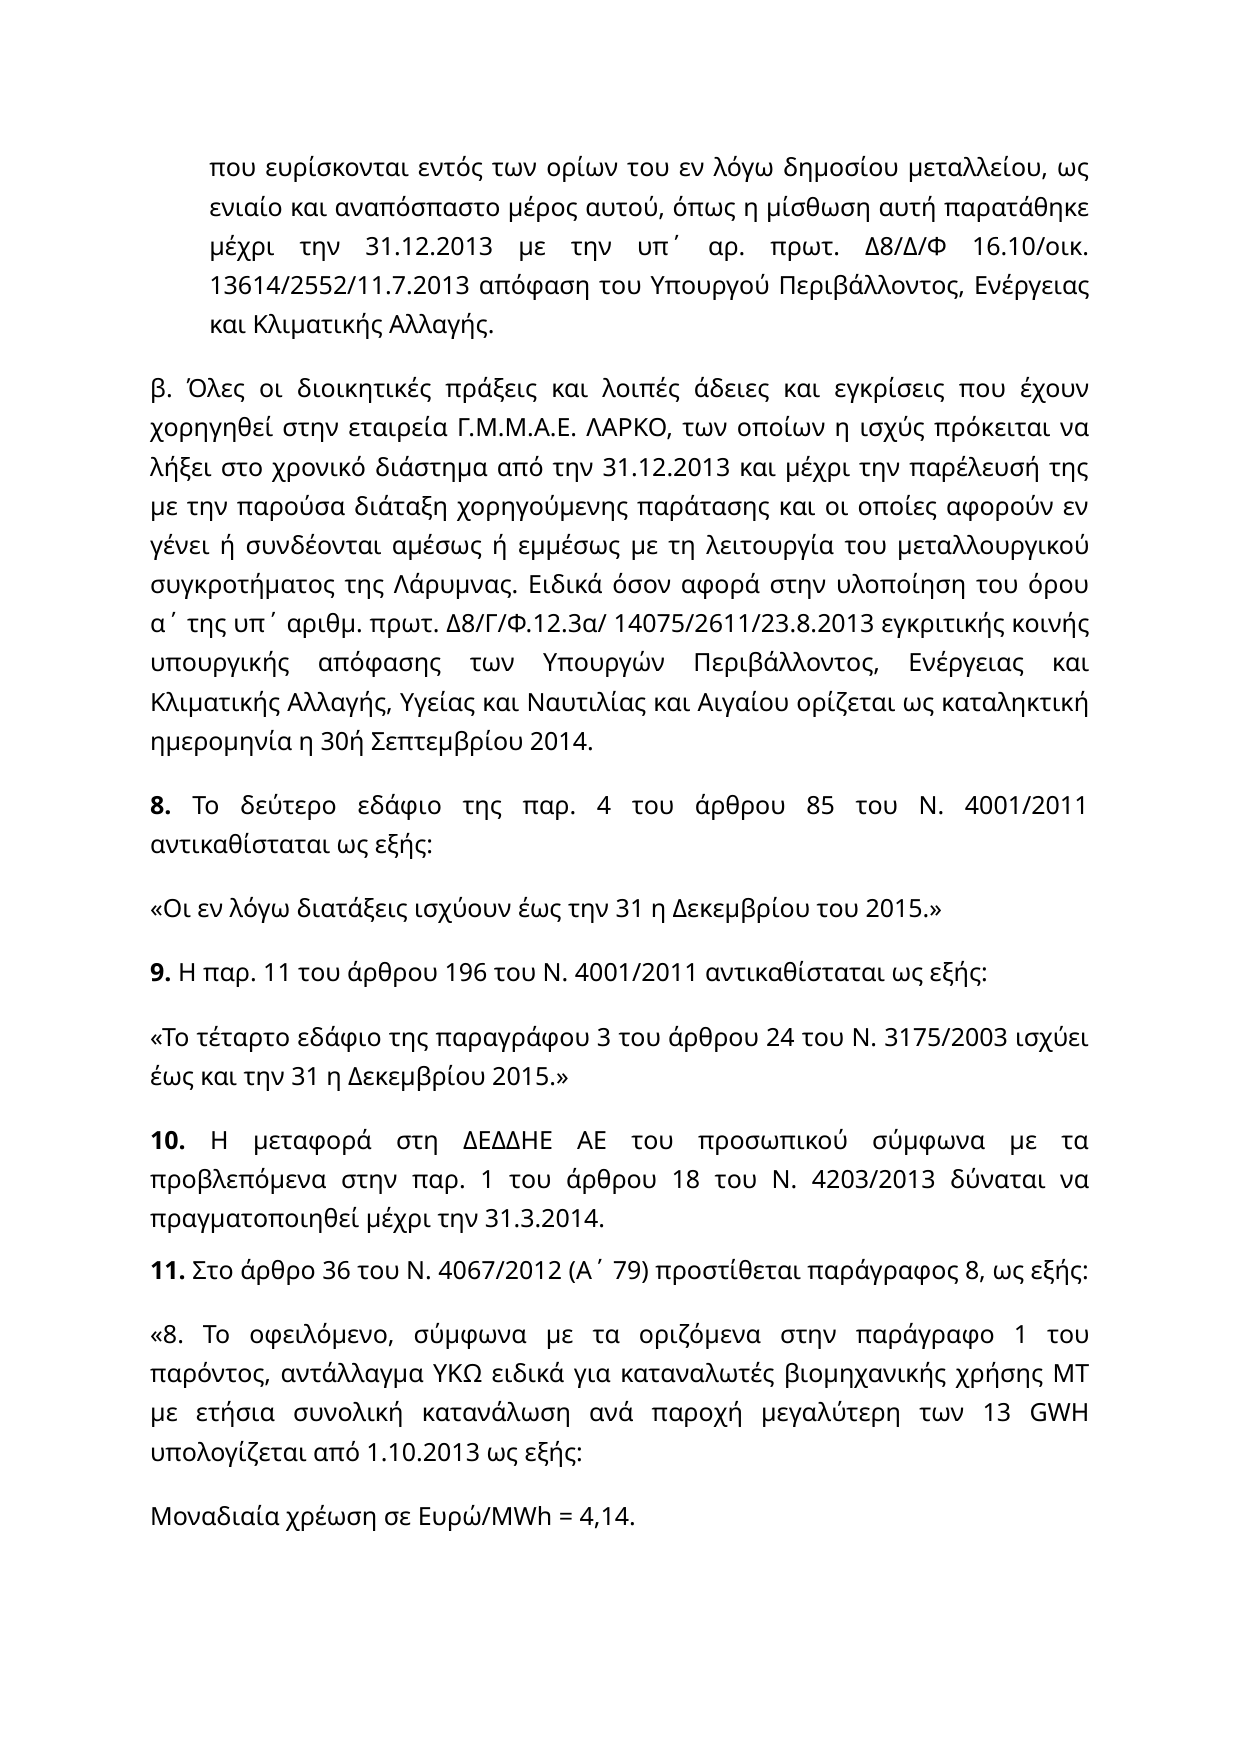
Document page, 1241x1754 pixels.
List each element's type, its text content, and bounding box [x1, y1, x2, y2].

text Μοναδιαία χρέωση σε Ευρώ/MWh = 4,14. [150, 1498, 1090, 1532]
text β. Όλες οι διοικητικές πράξεις και λοιπές άδειες και εγκρίσεις που έχουν χορηγηθεί στην εταιρεία Γ.Μ.Μ.Α.Ε. ΛΑΡΚΟ, των οποίων η ισχύς πρόκειται να λήξει στο χρονικό διάστημα από την 31.12.2013 και μέχρι την παρέλευσή της με την παρούσα διάταξη χορηγούμενης παράτασης και οι οποίες αφορούν εν γένει ή συνδέονται αμέσως ή εμμέσως με τη λειτουργία του μεταλλουργικού συγκροτήματος της Λάρυμνας. Ειδικά όσον αφορά στην υλοποίηση του όρου α΄ της υπ΄ αριθμ. πρωτ. Δ8/Γ/Φ.12.3α/ 14075/2611/23.8.2013 εγκριτικής κοινής υπουργικής απόφασης των Υπουργών Περιβάλλοντος, Ενέργειας και Κλιματικής Αλλαγής, Υγείας και Ναυτιλίας και Αιγαίου ορίζεται ως καταληκτική ημερομηνία η 30ή Σεπτεμβρίου 2014. [150, 371, 1090, 757]
text «8. Το οφειλόμενο, σύμφωνα με τα οριζόμενα στην παράγραφο 1 του παρόντος, αντάλλαγμα ΥΚΩ ειδικά για καταναλωτές βιομηχανικής χρήσης ΜΤ με ετήσια συνολική κατανάλωση ανά παροχή μεγαλύτερη των 13 GWH υπολογίζεται από 1.10.2013 ως εξής: [150, 1317, 1090, 1468]
text 8. Το δεύτερο εδάφιο της παρ. 4 του άρθρου 85 του Ν. 4001/2011 αντικαθίσταται ως εξής: [150, 787, 1090, 861]
text 10. Η μεταφορά στη ΔΕΔΔΗΕ ΑΕ του προσωπικού σύμφωνα με τα προβλεπόμενα στην παρ. 1 του άρθρου 18 του Ν. 4203/2013 δύναται να πραγματοποιηθεί μέχρι την 31.3.2014. [150, 1122, 1090, 1235]
text «Το τέταρτο εδάφιο της παραγράφου 3 του άρθρου 24 του Ν. 3175/2003 ισχύει έως και την 31 η Δεκεμβρίου 2015.» [150, 1019, 1090, 1092]
list που ευρίσκονται εντός των ορίων του εν λόγω δημοσίου μεταλλείου, ως ενιαίο και αναπόσπαστο μέρος αυτού, όπως η μίσθωση αυτή παρατάθηκε μέχρι την 31.12.2013 με την υπ΄ αρ. πρωτ. Δ8/Δ/Φ 16.10/οικ. 13614/2552/11.7.2013 απόφαση του Υπουργού Περιβάλλοντος, Ενέργειας και Κλιματικής Αλλαγής. [150, 150, 1090, 341]
text 11. Στο άρθρο 36 του Ν. 4067/2012 (Α΄ 79) προστίθεται παράγραφος 8, ως εξής: [150, 1252, 1090, 1287]
text 9. Η παρ. 11 του άρθρου 196 του Ν. 4001/2011 αντικαθίσταται ως εξής: [150, 955, 1090, 989]
text «Οι εν λόγω διατάξεις ισχύουν έως την 31 η Δεκεμβρίου του 2015.» [150, 891, 1090, 925]
